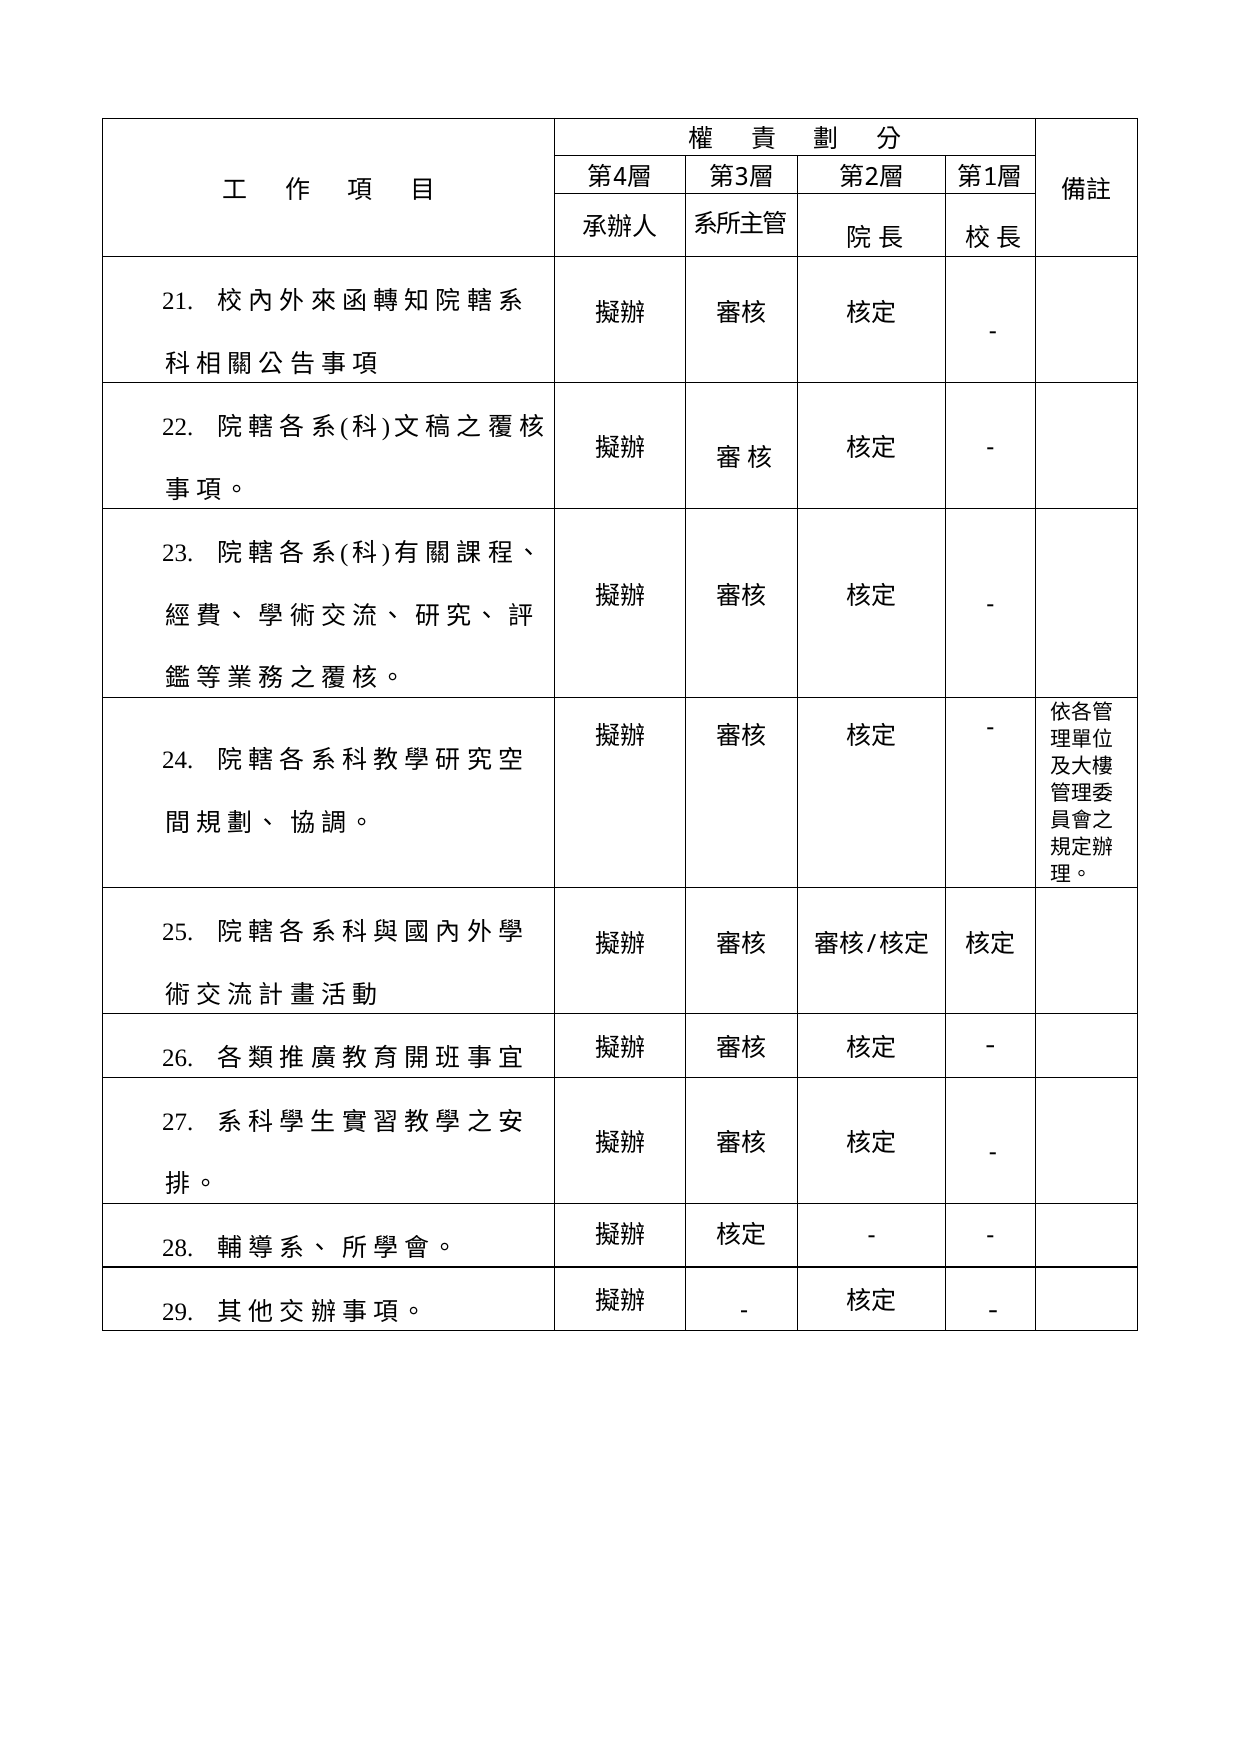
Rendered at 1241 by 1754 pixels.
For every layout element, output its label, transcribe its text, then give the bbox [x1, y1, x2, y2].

table_cell - [946, 257, 1035, 382]
table_cell 審核 [686, 1078, 797, 1203]
table_cell 核定 [798, 383, 945, 508]
table_cell [1036, 888, 1137, 1013]
table_cell 院轄各系(科)文稿之覆核事項。 [103, 383, 554, 508]
table_cell 院長 [798, 194, 945, 256]
table_cell 第1層 [946, 156, 1035, 192]
table_cell [1036, 1014, 1137, 1077]
table_cell - [798, 1204, 945, 1266]
table_cell [1036, 1078, 1137, 1203]
table_cell - [946, 383, 1035, 508]
table_header 工 作 項 目 [103, 119, 554, 256]
table_cell 擬辦 [555, 888, 685, 1013]
table_cell 依各管理單位及大樓管理委員會之規定辦理。 [1036, 698, 1137, 887]
table_cell 核定 [798, 1078, 945, 1203]
table_cell 審核 [686, 383, 797, 508]
table_cell 院轄各系(科)有關課程、經費、學術交流、研究、評鑑等業務之覆核。 [103, 509, 554, 697]
table_cell - [946, 1078, 1035, 1203]
table_cell 其他交辦事項。 [103, 1268, 554, 1330]
table_cell 擬辦 [555, 1014, 685, 1077]
table_cell 承辦人 [555, 194, 685, 256]
table_cell 輔導系、所學會。 [103, 1204, 554, 1266]
table_cell [1036, 1268, 1137, 1330]
table_cell 核定 [798, 1014, 945, 1077]
table_cell 系科學生實習教學之安排。 [103, 1078, 554, 1203]
table_cell 第2層 [798, 156, 945, 192]
table_cell 擬辦 [555, 1078, 685, 1203]
table_cell 審核/核定 [798, 888, 945, 1013]
table_cell 擬辦 [555, 257, 685, 382]
table_cell 院轄各系科教學研究空間規劃、協調。 [103, 698, 554, 887]
table_cell 系所主管 [686, 194, 797, 256]
table_cell - [946, 509, 1035, 697]
table_cell 審核 [686, 1014, 797, 1077]
table_cell 第3層 [686, 156, 797, 192]
table_cell 審核 [686, 257, 797, 382]
table_cell 擬辦 [555, 1268, 685, 1330]
table_cell [1036, 257, 1137, 382]
table_cell - [946, 1014, 1035, 1077]
table_cell 核定 [946, 888, 1035, 1013]
table_cell 擬辦 [555, 383, 685, 508]
table_cell 第4層 [555, 156, 685, 192]
table_cell [1036, 1204, 1137, 1266]
table_cell 核定 [798, 257, 945, 382]
table_header 權 責 劃 分 [555, 119, 1035, 155]
table_cell 校內外來函轉知院轄系科相關公告事項 [103, 257, 554, 382]
table_cell 審核 [686, 888, 797, 1013]
table_cell 核定 [798, 1268, 945, 1330]
table_cell - [946, 1268, 1035, 1330]
table_cell 校長 [946, 194, 1035, 256]
table_cell 擬辦 [555, 509, 685, 697]
table_cell 擬辦 [555, 1204, 685, 1266]
table_cell - [946, 698, 1035, 887]
table_cell 擬辦 [555, 698, 685, 887]
table_cell 核定 [798, 698, 945, 887]
table_cell 審核 [686, 698, 797, 887]
table_cell - [686, 1268, 797, 1330]
table_header 備註 [1036, 119, 1137, 256]
table_cell 核定 [798, 509, 945, 697]
table_cell [1036, 509, 1137, 697]
table_cell 核定 [686, 1204, 797, 1266]
table_cell 各類推廣教育開班事宜 [103, 1014, 554, 1077]
table_cell 院轄各系科與國內外學術交流計畫活動 [103, 888, 554, 1013]
table_cell 審核 [686, 509, 797, 697]
table_cell - [946, 1204, 1035, 1266]
table_cell [1036, 383, 1137, 508]
